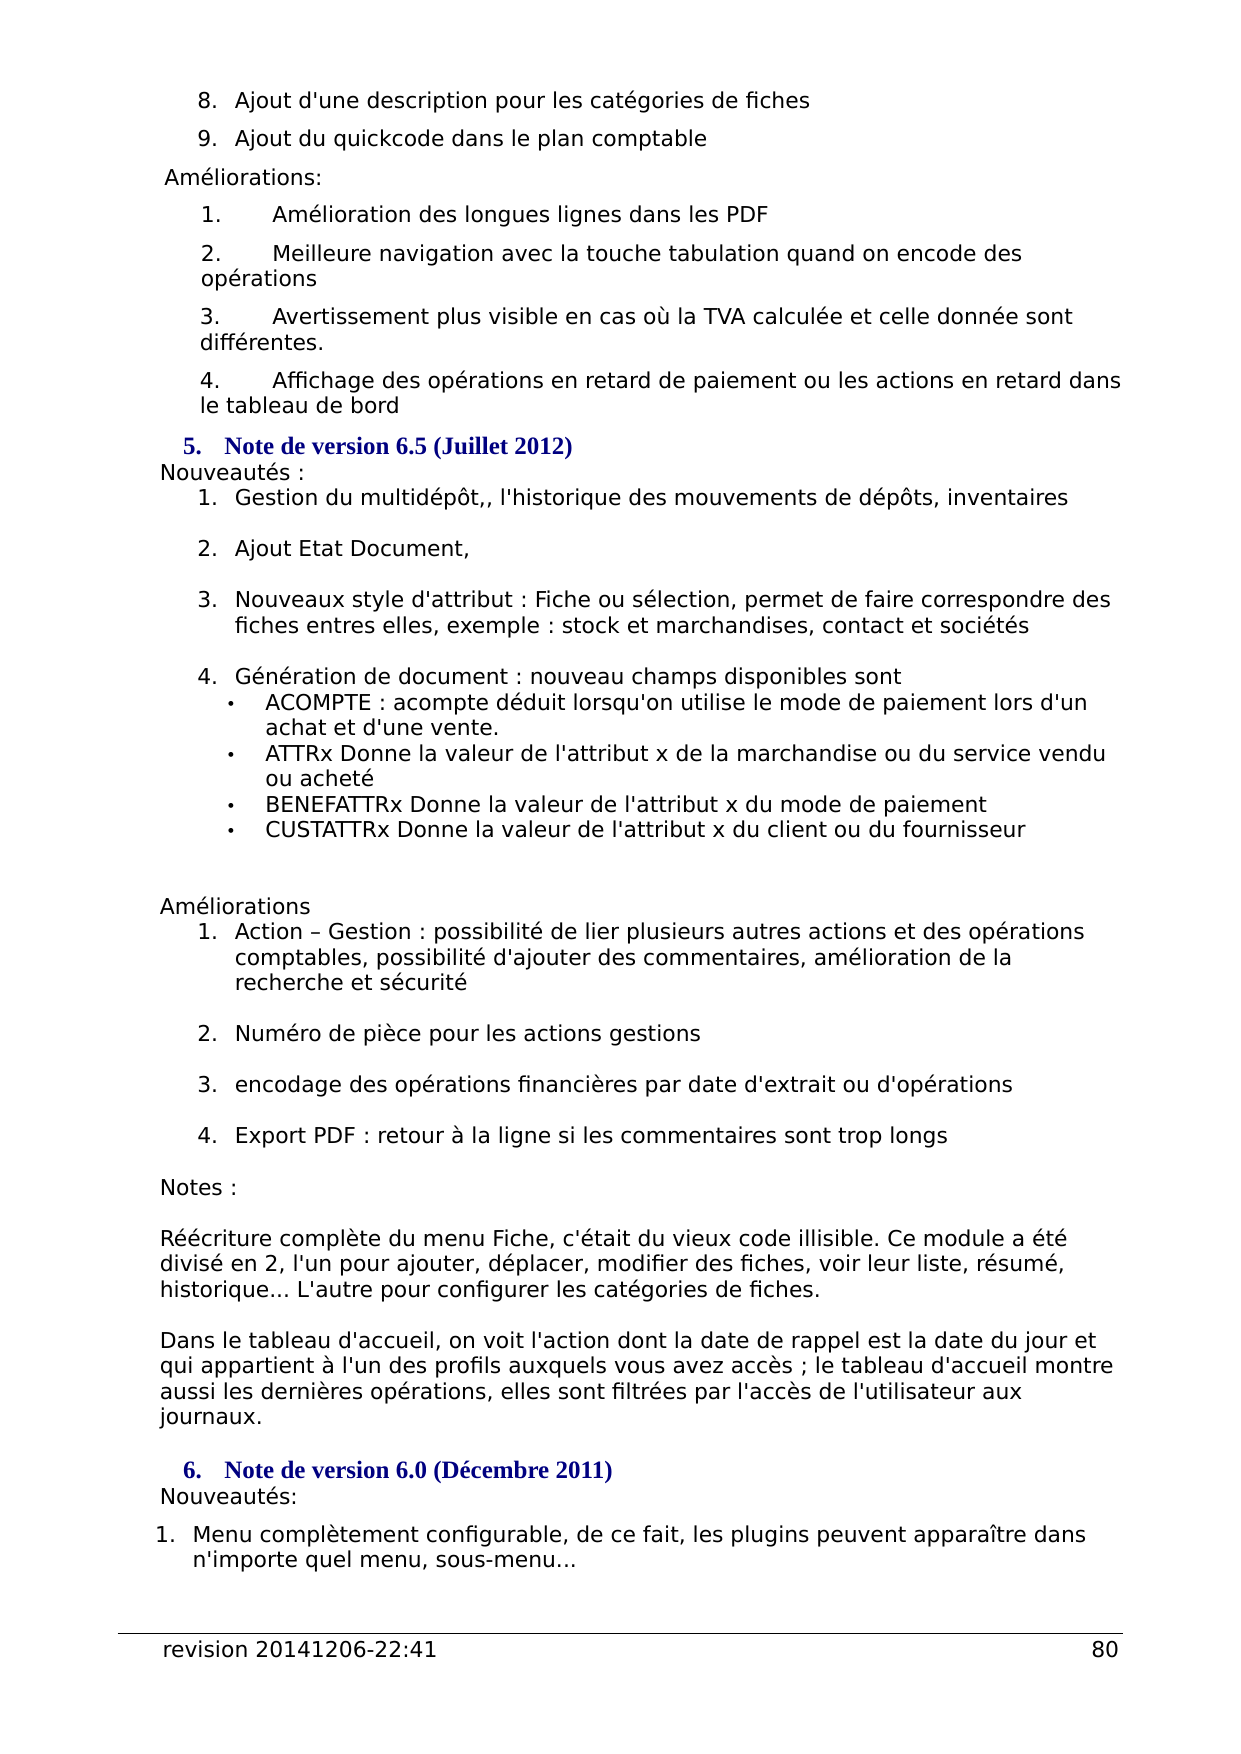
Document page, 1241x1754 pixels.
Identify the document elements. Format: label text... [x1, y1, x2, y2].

subtitle Note de version 6.0 (Décembre 2011) [177, 1455, 1123, 1484]
text Dans le tableau d'accueil, on voit l'action dont la date de rappel est la date du jour et qui appartient à l'un des profils auxquels vous avez accès ; le tableau d'accueil montre aussi les dernières opérations, elles sont filtrées par l'accès de l'utilisateur aux journaux. [159, 1328, 1123, 1430]
list Ajout Etat Document, [197, 537, 1123, 562]
list Menu complètement configurable, de ce fait, les plugins peuvent apparaître dans n'importe quel menu, sous-menu... [155, 1522, 1123, 1573]
text Améliorations [159, 894, 1123, 919]
text Nouveautés: [159, 1484, 1123, 1509]
list ATTRx Donne la valeur de l'attribut x de la marchandise ou du service vendu ou acheté [228, 741, 1123, 792]
list Affichage des opérations en retard de paiement ou les actions en retard dans le tableau de bord [199, 368, 1123, 419]
list Améliorations: [164, 164, 1123, 190]
list ACOMPTE : acompte déduit lorsqu'on utilise le mode de paiement lors d'un achat et d'une vente. [228, 690, 1123, 741]
list Nouveaux style d'attribut : Fiche ou sélection, permet de faire correspondre des fiches entres elles, exemple : stock et marchandises, contact et sociétés [197, 588, 1123, 639]
text Nouveautés : [159, 460, 1123, 486]
list BENEFATTRx Donne la valeur de l'attribut x du mode de paiement [228, 792, 1123, 817]
list CUSTATTRx Donne la valeur de l'attribut x du client ou du fournisseur [228, 817, 1123, 843]
subtitle Note de version 6.5 (Juillet 2012) [177, 431, 1123, 460]
list Amélioration des longues lignes dans les PDF [201, 203, 1123, 228]
list Action – Gestion : possibilité de lier plusieurs autres actions et des opérations comptables, possibilité d'ajouter des commentaires, amélioration de la recherche et sécurité [197, 919, 1123, 996]
list Meilleure navigation avec la touche tabulation quand on encode des opérations [201, 241, 1123, 292]
list Export PDF : retour à la ligne si les commentaires sont trop longs [197, 1123, 1123, 1149]
list Ajout d'une description pour les catégories de fiches [197, 88, 1123, 114]
list encodage des opérations financières par date d'extrait ou d'opérations [197, 1072, 1123, 1098]
list Numéro de pièce pour les actions gestions [197, 1021, 1123, 1047]
list Avertissement plus visible en cas où la TVA calculée et celle donnée sont différentes. [199, 304, 1123, 355]
list Gestion du multidépôt,, l'historique des mouvements de dépôts, inventaires [197, 486, 1123, 511]
text Notes : [159, 1174, 1123, 1200]
list Ajout du quickcode dans le plan comptable [197, 127, 1123, 152]
text Réécriture complète du menu Fiche, c'était du vieux code illisible. Ce module a été divisé en 2, l'un pour ajouter, déplacer, modifier des fiches, voir leur liste, résumé, historique... L'autre pour configurer les catégories de fiches. [159, 1226, 1123, 1302]
list Génération de document : nouveau champs disponibles sont [197, 664, 1123, 690]
